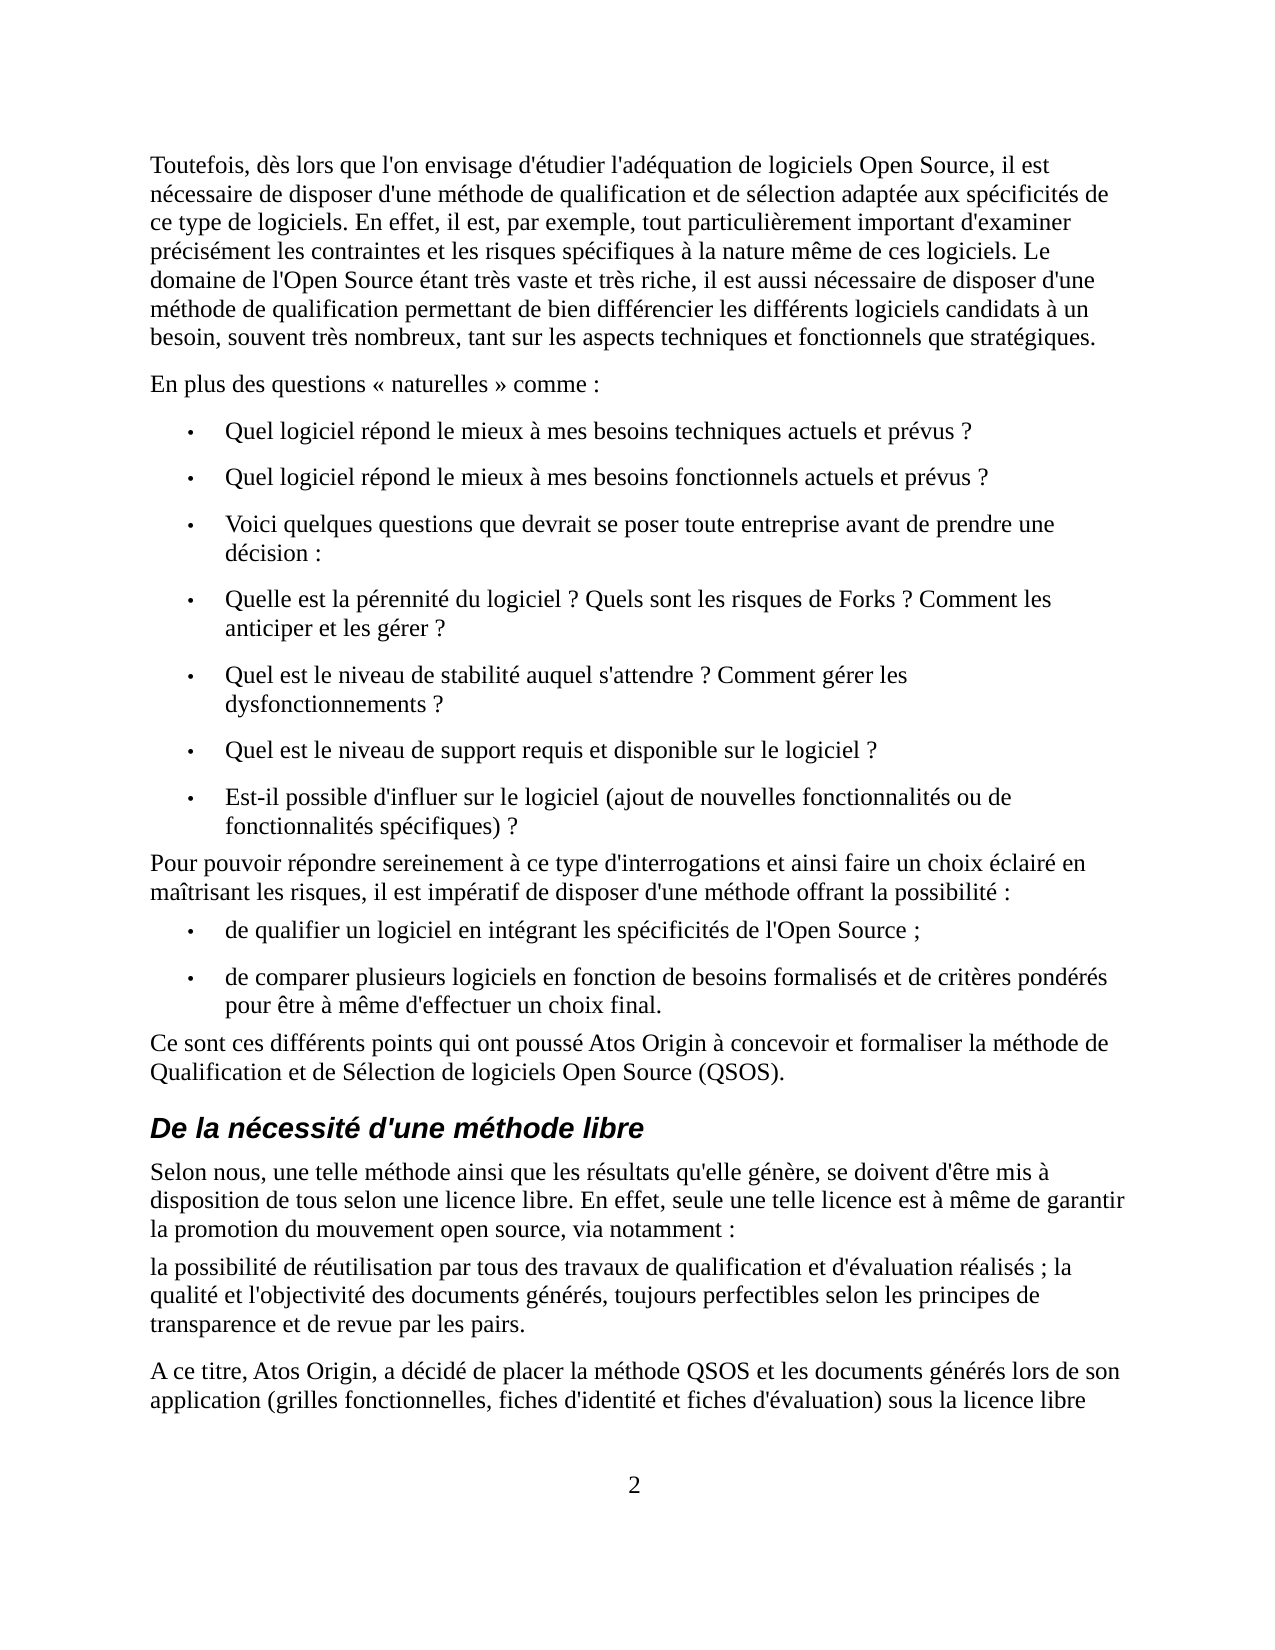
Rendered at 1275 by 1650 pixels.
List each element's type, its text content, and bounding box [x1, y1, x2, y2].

subtitle De la nécessité d'une méthode libre [150, 1111, 1125, 1144]
text A ce titre, Atos Origin, a décidé de placer la méthode QSOS et les documents générés lors de son application (grilles fonctionnelles, fiches d'identité et fiches d'évaluation) sous la licence libre [150, 1356, 1125, 1413]
text Pour pouvoir répondre sereinement à ce type d'interrogations et ainsi faire un choix éclairé en maîtrisant les risques, il est impératif de disposer d'une méthode offrant la possibilité : [150, 848, 1125, 906]
text En plus des questions « naturelles » comme : [150, 369, 1125, 398]
list Quel est le niveau de stabilité auquel s'attendre ? Comment gérer les dysfonctionnements ? [187, 660, 1125, 717]
list Quelle est la pérennité du logiciel ? Quels sont les risques de Forks ? Comment les anticiper et les gérer ? [187, 584, 1125, 642]
text Ce sont ces différents points qui ont poussé Atos Origin à concevoir et formaliser la méthode de Qualification et de Sélection de logiciels Open Source (QSOS). [150, 1028, 1125, 1086]
list de comparer plusieurs logiciels en fonction de besoins formalisés et de critères pondérés pour être à même d'effectuer un choix final. [187, 962, 1125, 1019]
list Voici quelques questions que devrait se poser toute entreprise avant de prendre une décision : [187, 509, 1125, 567]
text Selon nous, une telle méthode ainsi que les résultats qu'elle génère, se doivent d'être mis à disposition de tous selon une licence libre. En effet, seule une telle licence est à même de garantir la promotion du mouvement open source, via notamment : [150, 1157, 1125, 1243]
list Quel logiciel répond le mieux à mes besoins techniques actuels et prévus ? [187, 416, 1125, 444]
text la possibilité de réutilisation par tous des travaux de qualification et d'évaluation réalisés ; la qualité et l'objectivité des documents générés, toujours perfectibles selon les principes de transparence et de revue par les pairs. [150, 1252, 1125, 1338]
list Quel est le niveau de support requis et disponible sur le logiciel ? [187, 735, 1125, 764]
text Toutefois, dès lors que l'on envisage d'étudier l'adéquation de logiciels Open Source, il est nécessaire de disposer d'une méthode de qualification et de sélection adaptée aux spécificités de ce type de logiciels. En effet, il est, par exemple, tout particulièrement important d'examiner précisément les contraintes et les risques spécifiques à la nature même de ces logiciels. Le domaine de l'Open Source étant très vaste et très riche, il est aussi nécessaire de disposer d'une méthode de qualification permettant de bien différencier les différents logiciels candidats à un besoin, souvent très nombreux, tant sur les aspects techniques et fonctionnels que stratégiques. [150, 150, 1125, 351]
list Est-il possible d'influer sur le logiciel (ajout de nouvelles fonctionnalités ou de fonctionnalités spécifiques) ? [187, 782, 1125, 839]
list de qualifier un logiciel en intégrant les spécificités de l'Open Source ; [187, 915, 1125, 944]
list Quel logiciel répond le mieux à mes besoins fonctionnels actuels et prévus ? [187, 462, 1125, 491]
